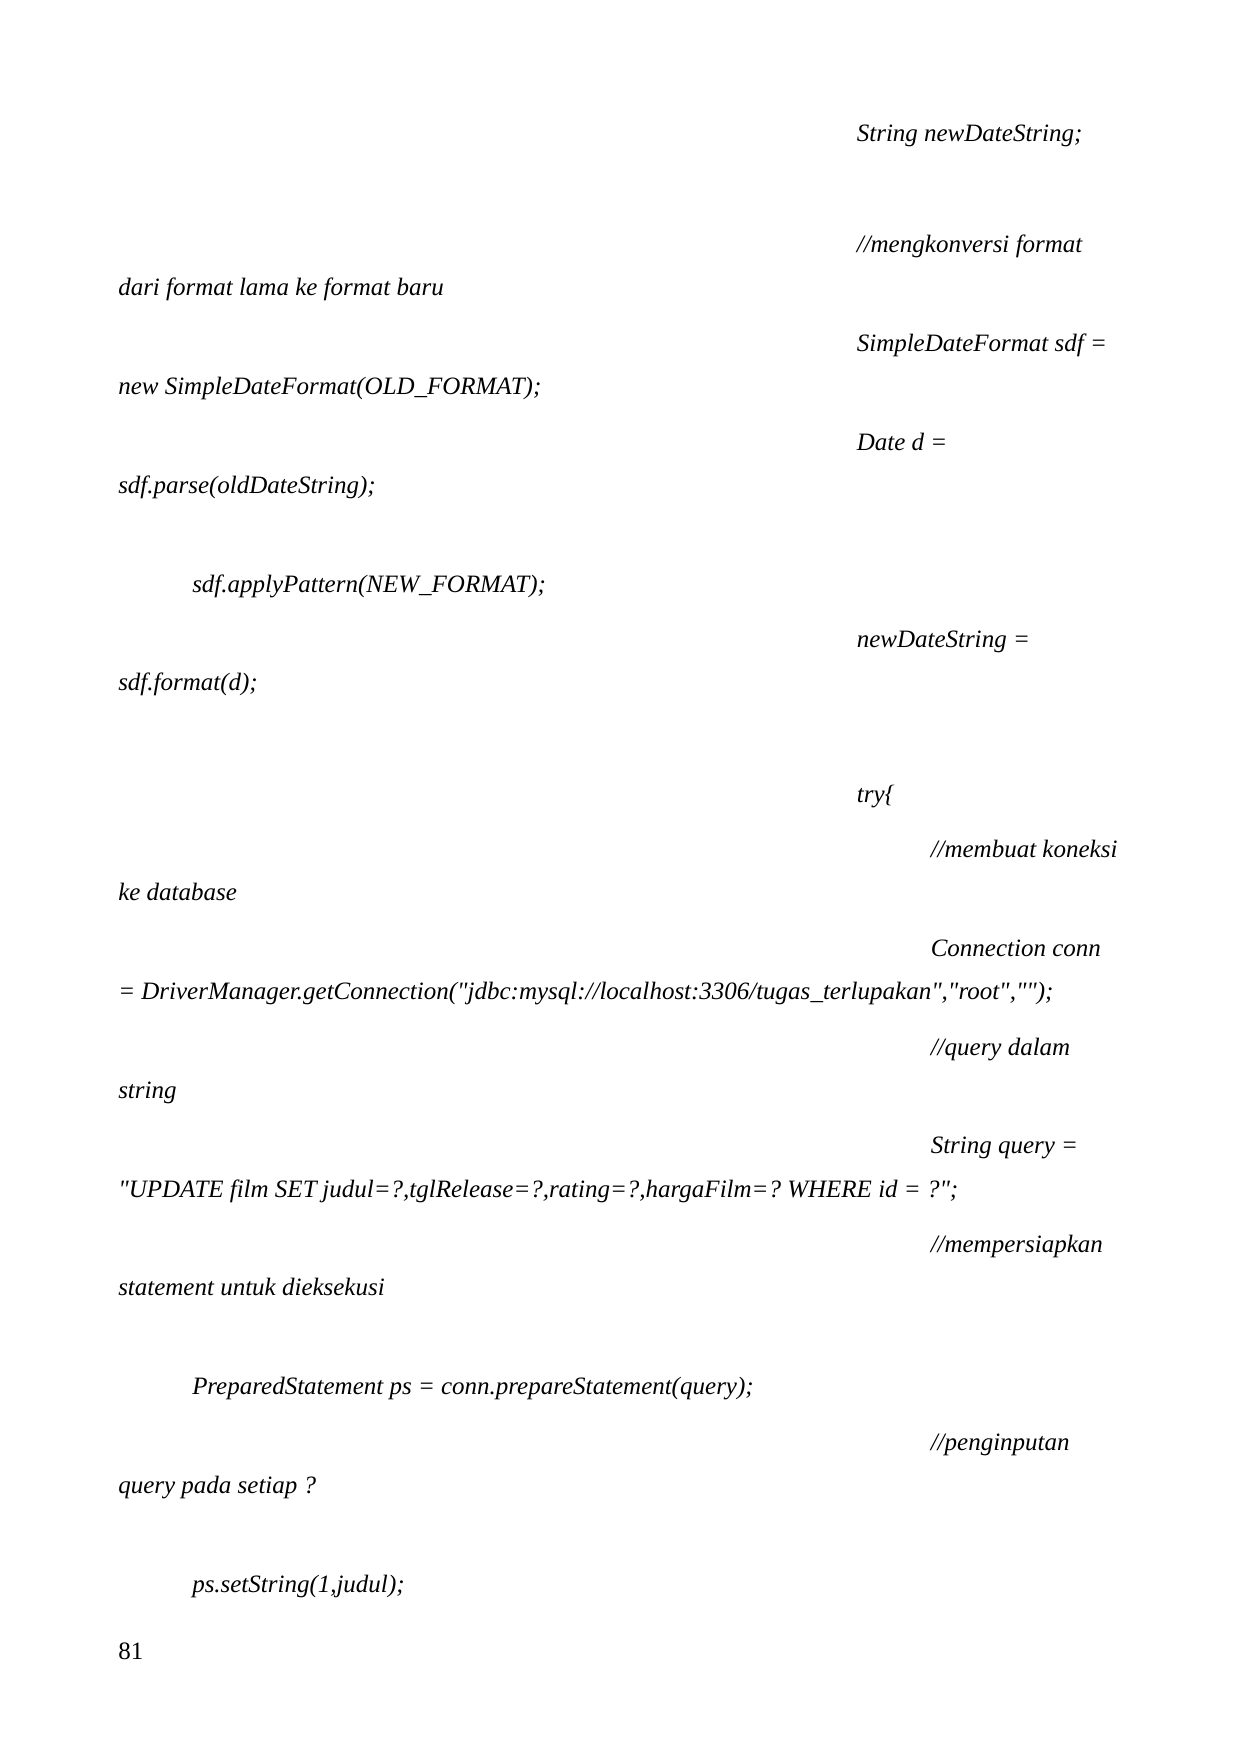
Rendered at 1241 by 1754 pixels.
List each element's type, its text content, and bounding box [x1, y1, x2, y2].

text Date d = sdf.parse(oldDateString); [118, 427, 1122, 499]
text PreparedStatement ps = conn.prepareStatement(query); [118, 1328, 1122, 1400]
text //mengkonversi format dari format lama ke format baru [118, 229, 1122, 301]
text //membuat koneksi ke database [118, 834, 1122, 906]
text SimpleDateFormat sdf = new SimpleDateFormat(OLD_FORMAT); [118, 328, 1122, 400]
text //query dalam string [118, 1032, 1122, 1104]
text //mempersiapkan statement untuk dieksekusi [118, 1229, 1122, 1301]
text newDateString = sdf.format(d); [118, 624, 1122, 696]
text String newDateString; [118, 118, 1122, 147]
text sdf.applyPattern(NEW_FORMAT); [118, 526, 1122, 597]
text try{ [118, 779, 1122, 807]
text ps.setString(1,judul); [118, 1526, 1122, 1597]
text String query = "UPDATE film SET judul=?,tglRelease=?,rating=?,hargaFilm=? WHERE id = ?"; [118, 1131, 1122, 1202]
text //penginputan query pada setiap ? [118, 1427, 1122, 1499]
text Connection conn = DriverManager.getConnection("jdbc:mysql://localhost:3306/tugas_terlupakan","root",""); [118, 933, 1122, 1005]
